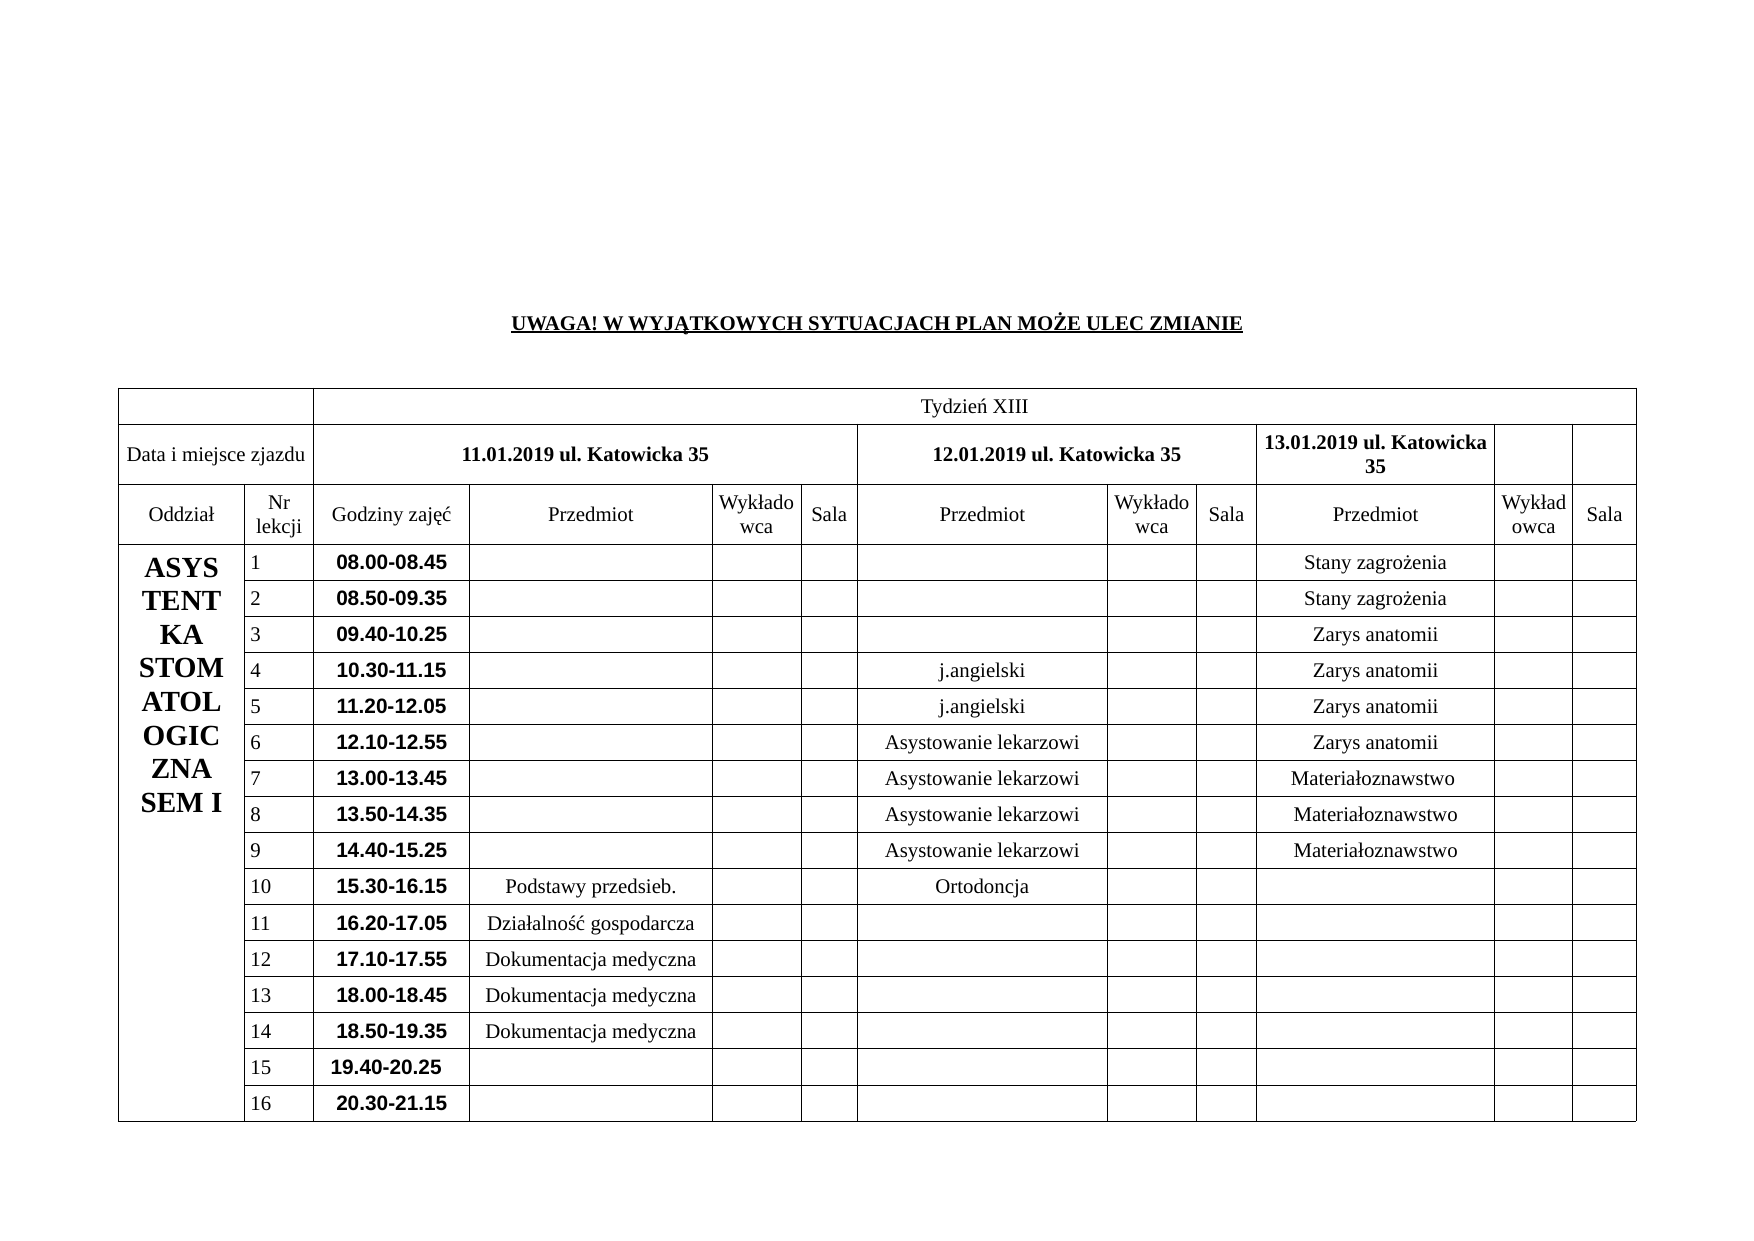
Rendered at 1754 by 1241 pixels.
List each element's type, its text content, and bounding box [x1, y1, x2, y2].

table_cell [1495, 1086, 1572, 1121]
text UWAGA! W WYJĄTKOWYCH SYTUACJACH PLAN MOŻE ULEC ZMIANIE [118, 311, 1636, 335]
table_cell [802, 617, 857, 652]
table_cell [858, 941, 1107, 976]
table_cell 13.01.2019 ul. Katowicka 35 [1257, 425, 1494, 484]
table_cell [1257, 1013, 1494, 1048]
table_cell [1108, 1049, 1196, 1084]
table_cell j.angielski [858, 653, 1107, 688]
table_cell [1197, 1086, 1256, 1121]
table_cell [802, 689, 857, 724]
table_cell [1573, 617, 1636, 652]
table_cell [713, 725, 801, 760]
table_cell [1108, 1013, 1196, 1048]
table_cell [713, 617, 801, 652]
table_cell Wykładowca [1108, 485, 1196, 544]
table_cell [1197, 725, 1256, 760]
table_cell [802, 1049, 857, 1084]
table_cell Ortodoncja [858, 869, 1107, 904]
table_cell [1108, 725, 1196, 760]
table_cell [1495, 761, 1572, 796]
table_cell [1495, 545, 1572, 580]
table_cell 9 [245, 833, 313, 868]
table_cell [1108, 1086, 1196, 1121]
table_cell [1573, 545, 1636, 580]
table_cell [1573, 905, 1636, 940]
table_cell [713, 941, 801, 976]
table_cell [713, 797, 801, 832]
table_cell 11.20-12.05 [314, 689, 469, 724]
table_cell 3 [245, 617, 313, 652]
table_cell Przedmiot [858, 485, 1107, 544]
table_cell [1573, 833, 1636, 868]
table_cell [713, 545, 801, 580]
table_cell [1257, 905, 1494, 940]
table_cell Dokumentacja medyczna [470, 941, 712, 976]
table_cell [1495, 833, 1572, 868]
table_cell Dokumentacja medyczna [470, 1013, 712, 1048]
table_cell j.angielski [858, 689, 1107, 724]
table_cell Sala [1573, 485, 1636, 544]
table_cell Asystowanie lekarzowi [858, 833, 1107, 868]
table_cell [1573, 425, 1636, 484]
table_cell [1495, 941, 1572, 976]
table_cell Przedmiot [470, 485, 712, 544]
table_cell [858, 545, 1107, 580]
table_cell [470, 761, 712, 796]
table_cell 10.30-11.15 [314, 653, 469, 688]
table_cell 2 [245, 581, 313, 616]
table_cell 13 [245, 977, 313, 1012]
table_cell 1 [245, 545, 313, 580]
table_cell Wykładowca [1495, 485, 1572, 544]
table_cell [1108, 797, 1196, 832]
table_cell Godziny zajęć [314, 485, 469, 544]
table_cell Sala [1197, 485, 1256, 544]
table_cell [713, 1013, 801, 1048]
table_cell 17.10-17.55 [314, 941, 469, 976]
table_cell 15 [245, 1049, 313, 1084]
table_cell [1573, 941, 1636, 976]
table_cell 5 [245, 689, 313, 724]
table_cell Wykładowca [713, 485, 801, 544]
table_cell [1573, 1086, 1636, 1121]
table_cell [1573, 689, 1636, 724]
table_cell [713, 581, 801, 616]
table_cell [802, 653, 857, 688]
table_cell [713, 689, 801, 724]
table_cell [1108, 905, 1196, 940]
table_cell [1108, 761, 1196, 796]
table_cell [802, 797, 857, 832]
table_cell Sala [802, 485, 857, 544]
table_cell [1197, 581, 1256, 616]
table_cell Oddział [119, 485, 244, 544]
table_cell [1108, 545, 1196, 580]
table_cell [858, 905, 1107, 940]
table_cell [470, 545, 712, 580]
table_cell Dokumentacja medyczna [470, 977, 712, 1012]
table_cell [470, 797, 712, 832]
table_cell [470, 617, 712, 652]
table_cell [1197, 869, 1256, 904]
table_cell [1197, 833, 1256, 868]
table_cell [1573, 1049, 1636, 1084]
table_cell Stany zagrożenia [1257, 545, 1494, 580]
table_cell [1573, 725, 1636, 760]
table_cell Zarys anatomii [1257, 725, 1494, 760]
table_cell 14 [245, 1013, 313, 1048]
table_cell 11 [245, 905, 313, 940]
table_cell 14.40-15.25 [314, 833, 469, 868]
table_cell Materiałoznawstwo [1257, 797, 1494, 832]
table_cell [1197, 1013, 1256, 1048]
table_cell 13.00-13.45 [314, 761, 469, 796]
table_cell [802, 977, 857, 1012]
table_cell 12.10-12.55 [314, 725, 469, 760]
table_cell [1495, 425, 1572, 484]
table_cell [1257, 941, 1494, 976]
table_cell [713, 653, 801, 688]
table_cell [802, 833, 857, 868]
table_cell Zarys anatomii [1257, 653, 1494, 688]
table_cell [1573, 869, 1636, 904]
table_cell [470, 581, 712, 616]
table_cell [1573, 581, 1636, 616]
table_cell 11.01.2019 ul. Katowicka 35 [314, 425, 857, 484]
table_cell [1495, 581, 1572, 616]
table_cell [802, 581, 857, 616]
table_cell [1108, 617, 1196, 652]
table_cell 20.30-21.15 [314, 1086, 469, 1121]
table_cell [1495, 905, 1572, 940]
table_cell 12 [245, 941, 313, 976]
table_header Tydzień XIII [314, 389, 1636, 423]
table_cell [1197, 1049, 1256, 1084]
table_cell [1495, 617, 1572, 652]
table_header [119, 389, 313, 423]
table_cell [1495, 977, 1572, 1012]
table_cell [858, 581, 1107, 616]
table_cell [1573, 797, 1636, 832]
table_cell [858, 617, 1107, 652]
table_cell [802, 545, 857, 580]
table_cell 10 [245, 869, 313, 904]
table_cell [1197, 653, 1256, 688]
table_cell [802, 761, 857, 796]
table_cell [1108, 833, 1196, 868]
table_cell Przedmiot [1257, 485, 1494, 544]
table_cell [713, 761, 801, 796]
table_cell 08.50-09.35 [314, 581, 469, 616]
table_cell 18.00-18.45 [314, 977, 469, 1012]
table_cell [470, 1049, 712, 1084]
table_cell [470, 725, 712, 760]
table_cell [1197, 797, 1256, 832]
table_cell [1495, 797, 1572, 832]
table_cell [1108, 689, 1196, 724]
table_cell [858, 977, 1107, 1012]
table_cell Asystowanie lekarzowi [858, 797, 1107, 832]
table_cell [858, 1013, 1107, 1048]
table_cell Asystowanie lekarzowi [858, 725, 1107, 760]
table_cell Stany zagrożenia [1257, 581, 1494, 616]
table_cell [1495, 725, 1572, 760]
table_cell [1573, 761, 1636, 796]
table_cell 13.50-14.35 [314, 797, 469, 832]
table_cell [1108, 941, 1196, 976]
table_cell [470, 689, 712, 724]
table_cell [1257, 1049, 1494, 1084]
table_cell Zarys anatomii [1257, 689, 1494, 724]
table_cell 8 [245, 797, 313, 832]
table_cell 18.50-19.35 [314, 1013, 469, 1048]
table_cell [1495, 653, 1572, 688]
table_cell [802, 725, 857, 760]
table_cell 4 [245, 653, 313, 688]
table_cell Działalność gospodarcza [470, 905, 712, 940]
table_cell [1495, 1049, 1572, 1084]
table_cell [1197, 689, 1256, 724]
table_cell [1573, 1013, 1636, 1048]
table_cell 12.01.2019 ul. Katowicka 35 [858, 425, 1256, 484]
table_cell Materiałoznawstwo [1257, 761, 1494, 796]
table_cell [713, 869, 801, 904]
table_cell [1197, 905, 1256, 940]
table_cell [1495, 869, 1572, 904]
table_cell [470, 653, 712, 688]
table_cell [1257, 1086, 1494, 1121]
table_cell [713, 1086, 801, 1121]
table_cell 16.20-17.05 [314, 905, 469, 940]
table_cell [713, 905, 801, 940]
table_cell [1495, 689, 1572, 724]
table_cell [1108, 869, 1196, 904]
table_cell [1495, 1013, 1572, 1048]
table_cell [1108, 977, 1196, 1012]
table_cell [1197, 977, 1256, 1012]
table_cell [1108, 581, 1196, 616]
table_cell [1197, 941, 1256, 976]
table_cell [802, 905, 857, 940]
table_cell [1197, 545, 1256, 580]
table_cell ASYSTENTKA STOMATOLOGICZNA SEM I [119, 545, 244, 1121]
table_cell Materiałoznawstwo [1257, 833, 1494, 868]
table_cell [713, 1049, 801, 1084]
table_cell 08.00-08.45 [314, 545, 469, 580]
table_cell [1257, 977, 1494, 1012]
table_cell Nr lekcji [245, 485, 313, 544]
table_cell 7 [245, 761, 313, 796]
table_cell [802, 941, 857, 976]
table_cell [1573, 653, 1636, 688]
table_cell Data i miejsce zjazdu [119, 425, 313, 484]
table_cell [802, 1013, 857, 1048]
table_cell 09.40-10.25 [314, 617, 469, 652]
table_cell [713, 833, 801, 868]
table_cell [713, 977, 801, 1012]
table_cell Zarys anatomii [1257, 617, 1494, 652]
table_cell [1573, 977, 1636, 1012]
table_cell [802, 869, 857, 904]
table_cell [858, 1086, 1107, 1121]
table_cell 15.30-16.15 [314, 869, 469, 904]
table_cell [1257, 869, 1494, 904]
table_cell [470, 833, 712, 868]
table_cell [1197, 617, 1256, 652]
table_cell [1108, 653, 1196, 688]
table_cell 16 [245, 1086, 313, 1121]
table_cell [1197, 761, 1256, 796]
table_cell 6 [245, 725, 313, 760]
table_cell Asystowanie lekarzowi [858, 761, 1107, 796]
table_cell Podstawy przedsieb. [470, 869, 712, 904]
table_cell [858, 1049, 1107, 1084]
table_cell [470, 1086, 712, 1121]
table_cell [802, 1086, 857, 1121]
table_cell 19.40-20.25 [314, 1049, 469, 1084]
